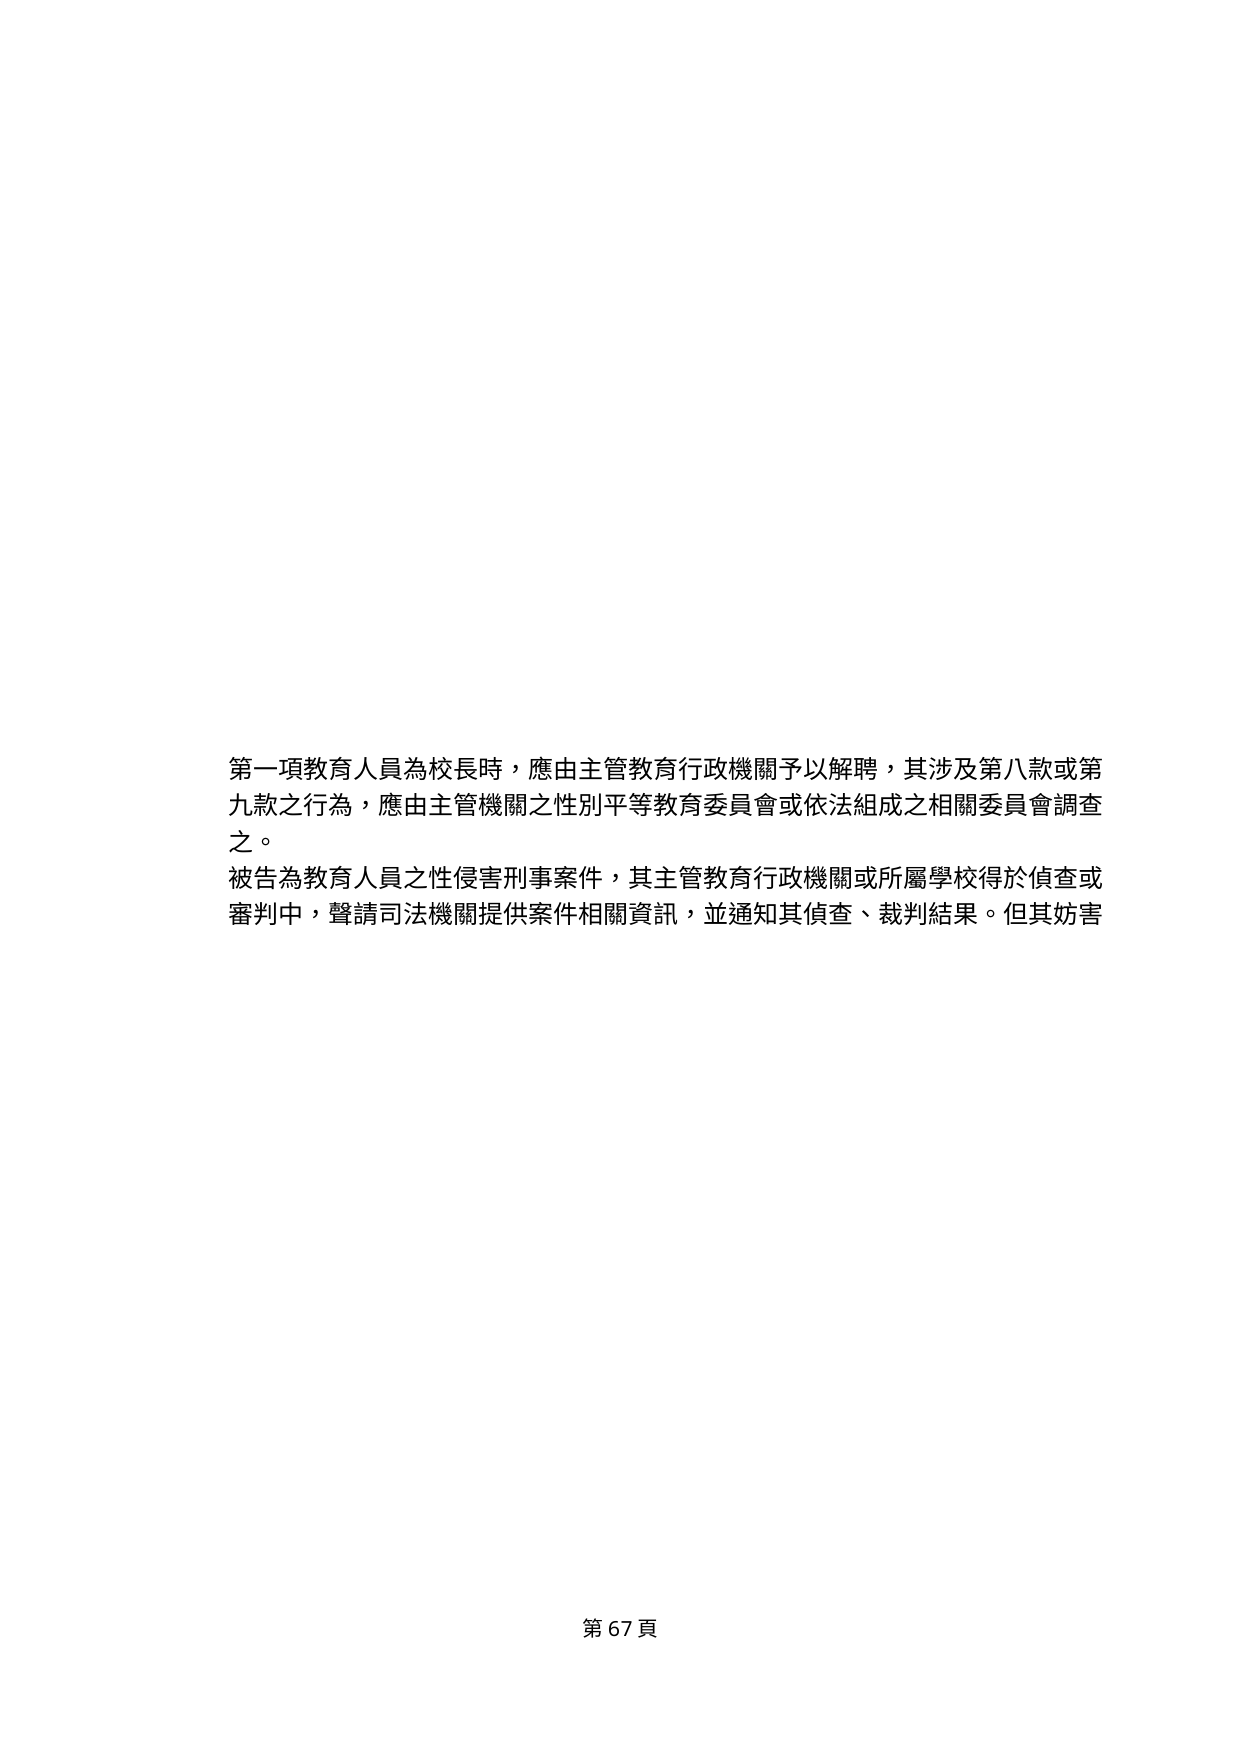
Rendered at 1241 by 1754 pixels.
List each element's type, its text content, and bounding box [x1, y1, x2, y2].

text 第一項教育人員為校長時，應由主管教育行政機關予以解聘，其涉及第八款或第九款之行為，應由主管機關之性別平等教育委員會或依法組成之相關委員會調查之。 [228, 749, 1122, 858]
text 被告為教育人員之性侵害刑事案件，其主管教育行政機關或所屬學校得於偵查或審判中，聲請司法機關提供案件相關資訊，並通知其偵查、裁判結果。但其妨害 [228, 858, 1122, 931]
